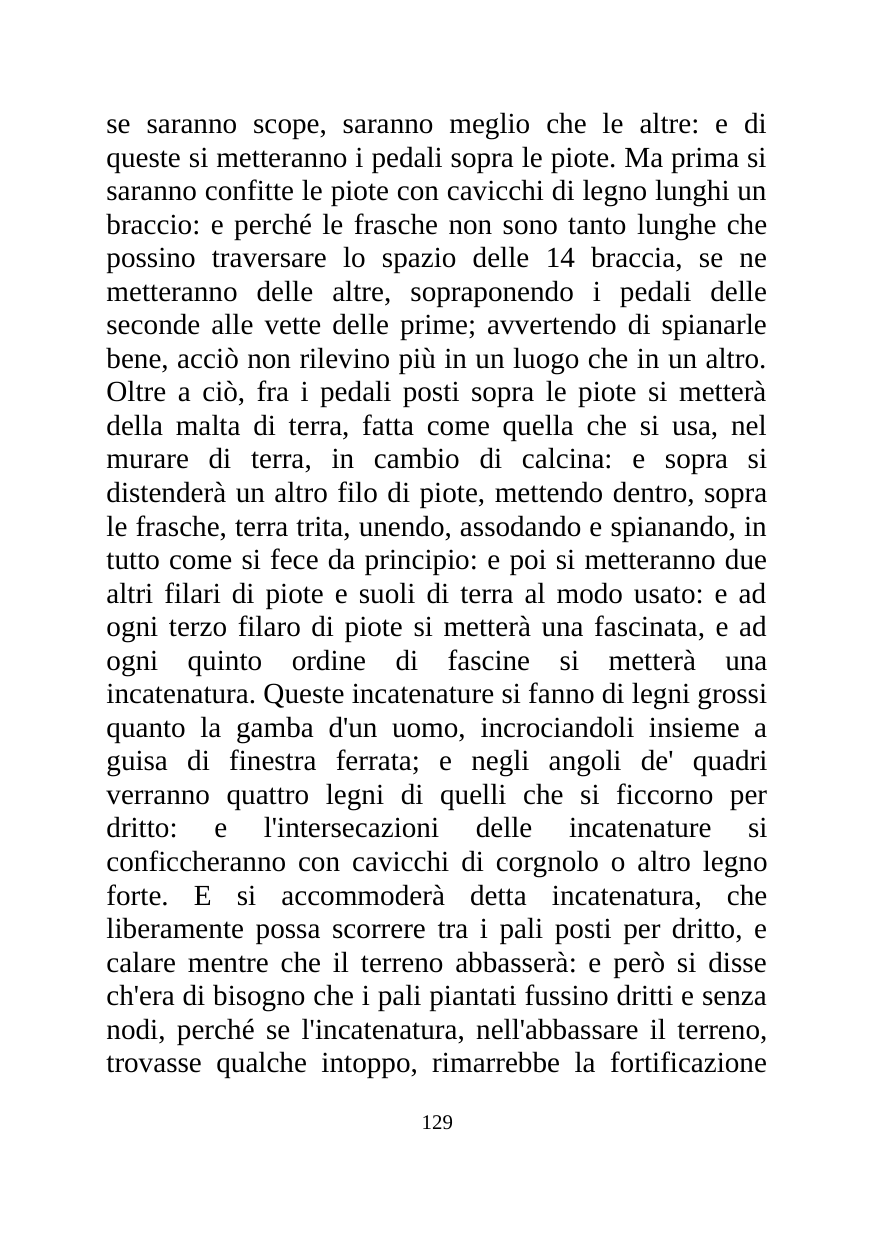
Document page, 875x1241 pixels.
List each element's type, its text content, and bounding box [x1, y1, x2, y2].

text se saranno scope, saranno meglio che le altre: e di queste si metteranno i pedali sopra le piote. Ma prima si saranno confitte le piote con cavicchi di legno lunghi un braccio: e perché le frasche non sono tanto lunghe che possino traversare lo spazio delle 14 braccia, se ne metteranno delle altre, sopraponendo i pedali delle seconde alle vette delle prime; avvertendo di spianarle bene, acciò non rilevino più in un luogo che in un altro. Oltre a ciò, fra i pedali posti sopra le piote si metterà della malta di terra, fatta come quella che si usa, nel murare di terra, in cambio di calcina: e sopra si distenderà un altro filo di piote, mettendo dentro, sopra le frasche, terra trita, unendo, assodando e spianando, in tutto come si fece da principio: e poi si metteranno due altri filari di piote e suoli di terra al modo usato: e ad ogni terzo filaro di piote si metterà una fascinata, e ad ogni quinto ordine di fascine si metterà una incatenatura. Queste incatenature si fanno di legni grossi quanto la gamba d'un uomo, incrociandoli insieme a guisa di finestra ferrata; e negli angoli de' quadri verranno quattro legni di quelli che si ficcorno per dritto: e l'intersecazioni delle incatenature si conficcheranno con cavicchi di corgnolo o altro legno forte. E si accommoderà detta incatenatura, che liberamente possa scorrere tra i pali posti per dritto, e calare mentre che il terreno abbasserà: e però si disse ch'era di bisogno che i pali piantati fussino dritti e senza nodi, perché se l'incatenatura, nell'abbassare il terreno, trovasse qualche intoppo, rimarrebbe la fortificazione [106, 106, 768, 1079]
